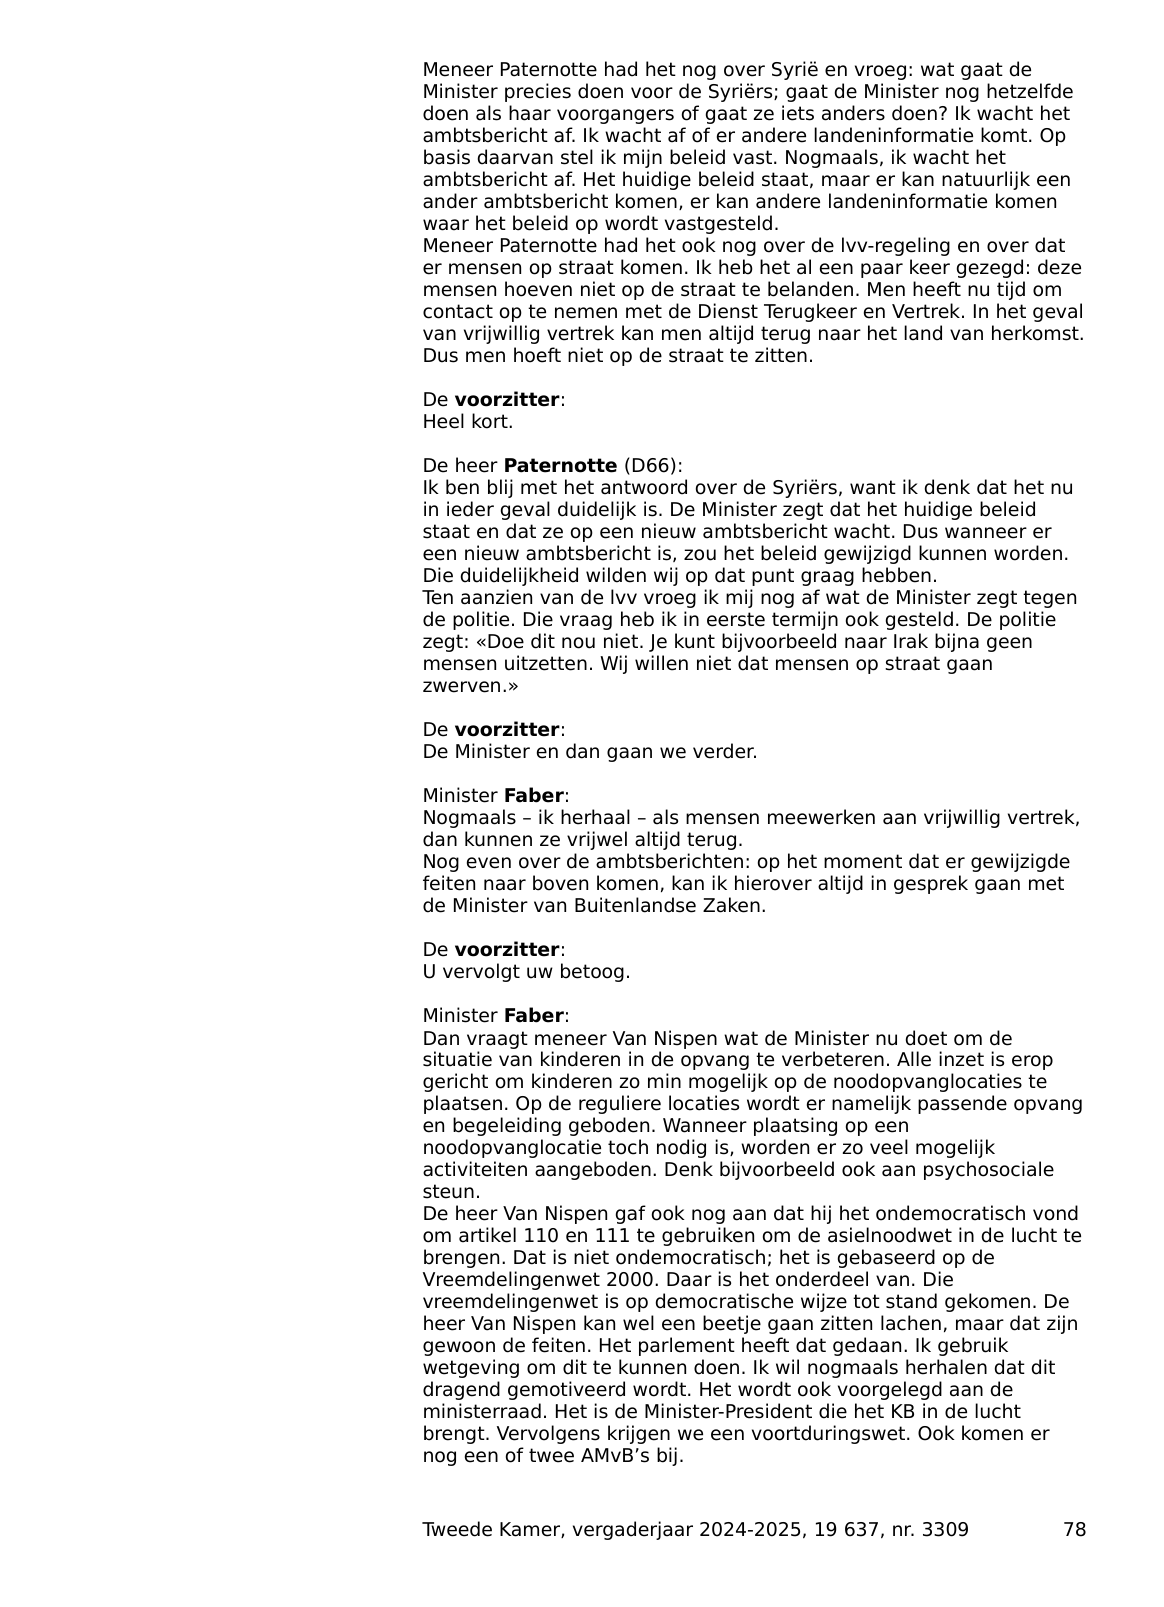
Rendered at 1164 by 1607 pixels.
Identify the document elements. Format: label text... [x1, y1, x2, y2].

text Ten aanzien van de lvv vroeg ik mij nog af wat de Minister zegt tegen de politie. Die vraag heb ik in eerste termijn ook gesteld. De politie zegt: «Doe dit nou niet. Je kunt bijvoorbeeld naar Irak bijna geen mensen uitzetten. Wij willen niet dat mensen op straat gaan zwerven.» [422, 587, 1087, 697]
text Ik ben blij met het antwoord over de Syriërs, want ik denk dat het nu in ieder geval duidelijk is. De Minister zegt dat het huidige beleid staat en dat ze op een nieuw ambtsbericht wacht. Dus wanneer er een nieuw ambtsbericht is, zou het beleid gewijzigd kunnen worden. Die duidelijkheid wilden wij op dat punt graag hebben. [422, 477, 1087, 587]
text Nogmaals – ik herhaal – als mensen meewerken aan vrijwillig vertrek, dan kunnen ze vrijwel altijd terug. [422, 807, 1087, 851]
text De Minister en dan gaan we verder. [422, 741, 1087, 763]
text Heel kort. [422, 411, 1087, 433]
text Meneer Paternotte had het ook nog over de lvv-regeling en over dat er mensen op straat komen. Ik heb het al een paar keer gezegd: deze mensen hoeven niet op de straat te belanden. Men heeft nu tijd om contact op te nemen met de Dienst Terugkeer en Vertrek. In het geval van vrijwillig vertrek kan men altijd terug naar het land van herkomst. Dus men hoeft niet op de straat te zitten. [422, 235, 1087, 367]
text Dan vraagt meneer Van Nispen wat de Minister nu doet om de situatie van kinderen in de opvang te verbeteren. Alle inzet is erop gericht om kinderen zo min mogelijk op de noodopvanglocaties te plaatsen. Op de reguliere locaties wordt er namelijk passende opvang en begeleiding geboden. Wanneer plaatsing op een noodopvanglocatie toch nodig is, worden er zo veel mogelijk activiteiten aangeboden. Denk bijvoorbeeld ook aan psychosociale steun. [422, 1027, 1087, 1203]
text De heer Paternotte (D66): [422, 455, 1087, 477]
text U vervolgt uw betoog. [422, 961, 1087, 983]
text De voorzitter: [422, 719, 1087, 741]
text Minister Faber: [422, 1005, 1087, 1027]
text Nog even over de ambtsberichten: op het moment dat er gewijzigde feiten naar boven komen, kan ik hierover altijd in gesprek gaan met de Minister van Buitenlandse Zaken. [422, 851, 1087, 917]
text Meneer Paternotte had het nog over Syrië en vroeg: wat gaat de Minister precies doen voor de Syriërs; gaat de Minister nog hetzelfde doen als haar voorgangers of gaat ze iets anders doen? Ik wacht het ambtsbericht af. Ik wacht af of er andere landeninformatie komt. Op basis daarvan stel ik mijn beleid vast. Nogmaals, ik wacht het ambtsbericht af. Het huidige beleid staat, maar er kan natuurlijk een ander ambtsbericht komen, er kan andere landeninformatie komen waar het beleid op wordt vastgesteld. [422, 59, 1087, 235]
text De voorzitter: [422, 939, 1087, 961]
text Minister Faber: [422, 785, 1087, 807]
text De heer Van Nispen gaf ook nog aan dat hij het ondemocratisch vond om artikel 110 en 111 te gebruiken om de asielnoodwet in de lucht te brengen. Dat is niet ondemocratisch; het is gebaseerd op de Vreemdelingenwet 2000. Daar is het onderdeel van. Die vreemdelingenwet is op democratische wijze tot stand gekomen. De heer Van Nispen kan wel een beetje gaan zitten lachen, maar dat zijn gewoon de feiten. Het parlement heeft dat gedaan. Ik gebruik wetgeving om dit te kunnen doen. Ik wil nogmaals herhalen dat dit dragend gemotiveerd wordt. Het wordt ook voorgelegd aan de ministerraad. Het is de Minister-President die het KB in de lucht brengt. Vervolgens krijgen we een voortduringswet. Ook komen er nog een of twee AMvB’s bij. [422, 1203, 1087, 1467]
text De voorzitter: [422, 389, 1087, 411]
